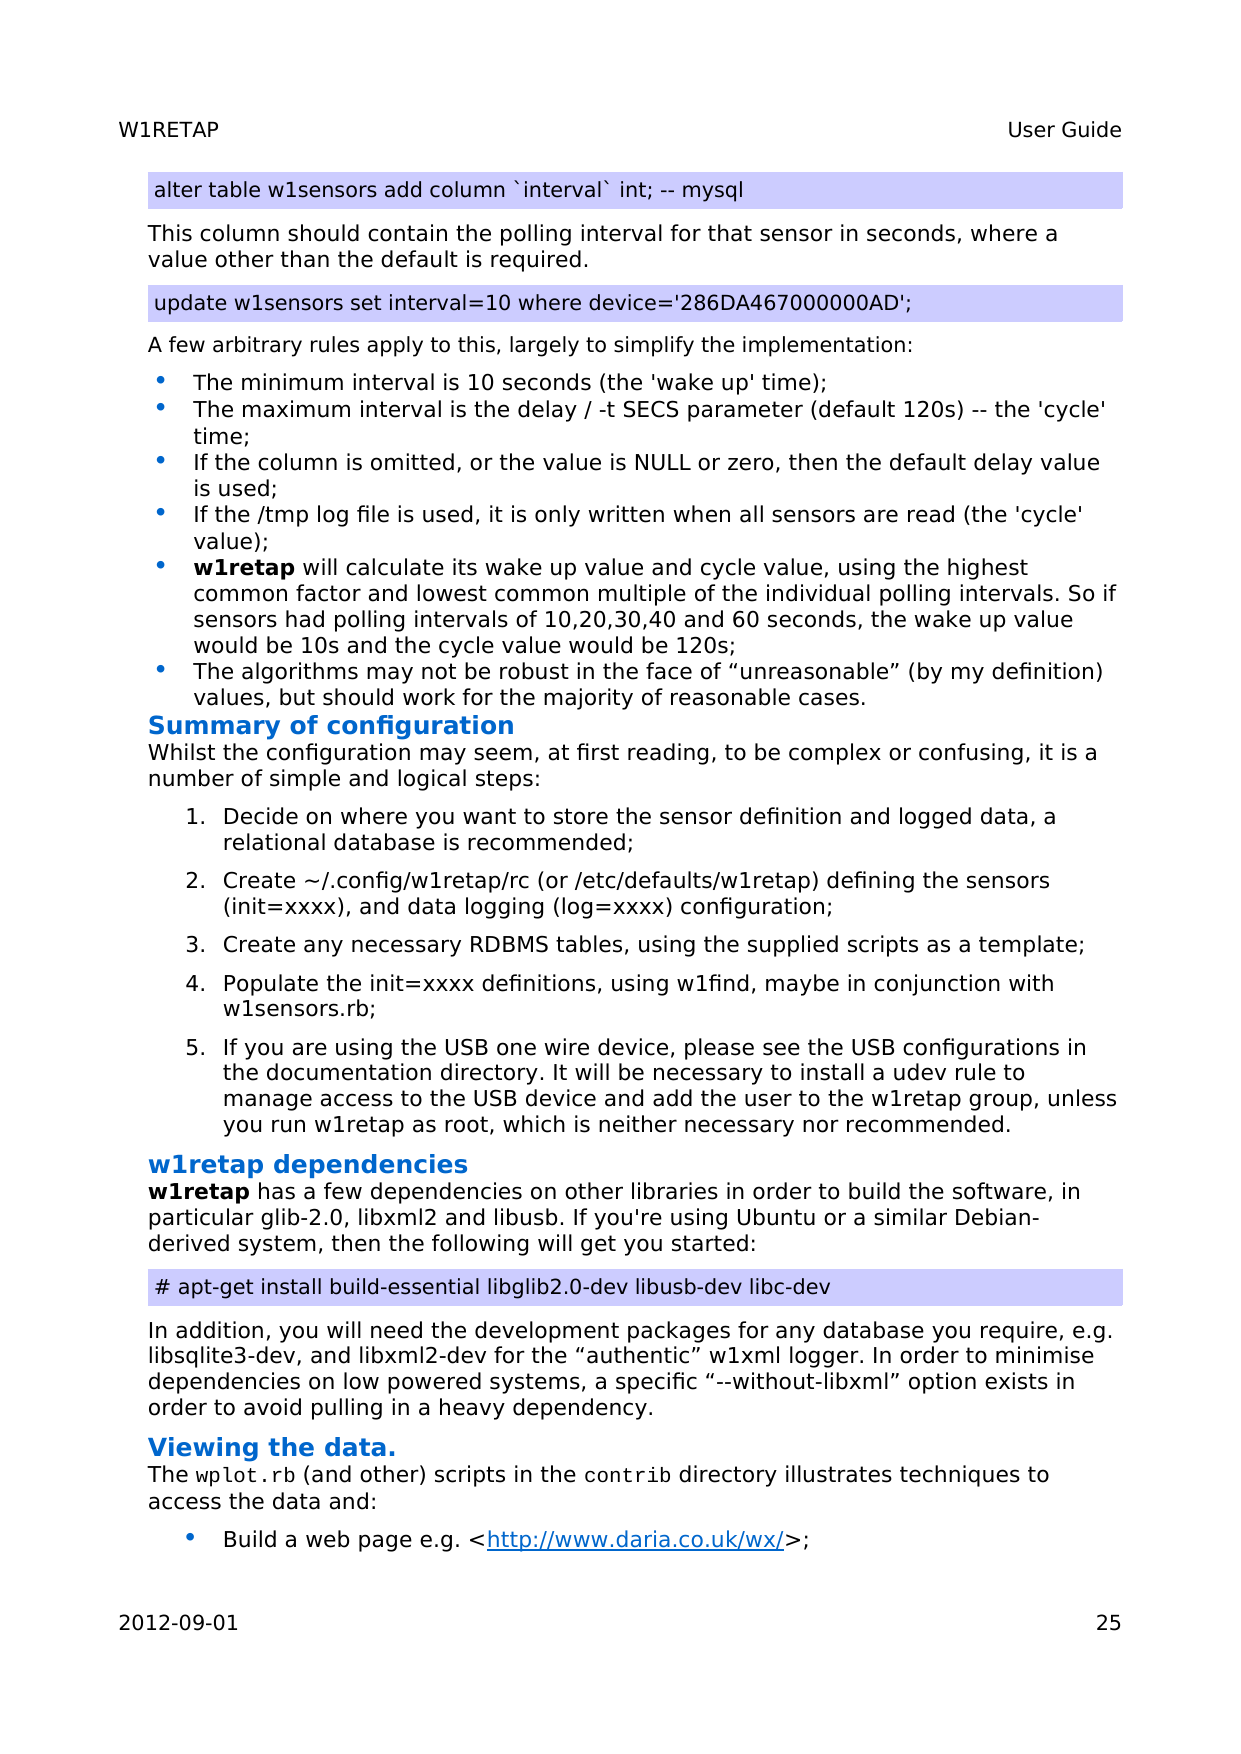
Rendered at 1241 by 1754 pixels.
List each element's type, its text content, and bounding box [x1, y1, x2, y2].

list The maximum interval is the delay / -t SECS parameter (default 120s) -- the 'cycle' time; [156, 397, 1122, 449]
list If you are using the USB one wire device, please see the USB configurations in the documentation directory. It will be necessary to install a udev rule to manage access to the USB device and add the user to the w1retap group, unless you run w1retap as root, which is neither necessary nor recommended. [185, 1034, 1122, 1137]
list Populate the init=xxxx definitions, using w1find, maybe in conjunction with w1sensors.rb; [185, 970, 1122, 1022]
text # apt-get install build-essential libglib2.0-dev libusb-dev libc-dev [149, 1270, 1122, 1305]
text The wplot.rb (and other) scripts in the contrib directory illustrates techniques to access the data and: [148, 1462, 1122, 1515]
text A few arbitrary rules apply to this, largely to simplify the implementation: [148, 333, 1122, 358]
list If the column is omitted, or the value is NULL or zero, then the default delay value is used; [156, 449, 1122, 502]
text In addition, you will need the development packages for any database you require, e.g. libsqlite3-dev, and libxml2-dev for the “authentic” w1xml logger. In order to minimise dependencies on low powered systems, a specific “--without-libxml” option exists in order to avoid pulling in a heavy dependency. [148, 1318, 1122, 1421]
list Build a web page e.g. <http://www.daria.co.uk/wx/>; [185, 1527, 1122, 1554]
subtitle Viewing the data. [148, 1433, 1122, 1462]
list Create ~/.config/w1retap/rc (or /etc/defaults/w1retap) defining the sensors (init=xxxx), and data logging (log=xxxx) configuration; [185, 868, 1122, 920]
text Whilst the configuration may seem, at first reading, to be complex or confusing, it is a number of simple and logical steps: [148, 740, 1122, 792]
text This column should contain the polling interval for that sensor in seconds, where a value other than the default is required. [148, 221, 1122, 272]
text update w1sensors set interval=10 where device='286DA467000000AD'; [149, 286, 1122, 321]
list The minimum interval is 10 seconds (the 'wake up' time); [156, 370, 1122, 397]
list w1retap will calculate its wake up value and cycle value, using the highest common factor and lowest common multiple of the individual polling intervals. So if sensors had polling intervals of 10,20,30,40 and 60 seconds, the wake up value would be 10s and the cycle value would be 120s; [156, 554, 1122, 658]
text alter table w1sensors add column `interval` int; -- mysql [149, 173, 1122, 208]
subtitle w1retap dependencies [148, 1150, 1122, 1179]
list Create any necessary RDBMS tables, using the supplied scripts as a template; [185, 932, 1122, 958]
list If the /tmp log file is used, it is only written when all sensors are read (the 'cycle' value); [156, 502, 1122, 554]
subtitle Summary of configuration [148, 711, 1122, 740]
list Decide on where you want to store the sensor definition and logged data, a relational database is recommended; [185, 804, 1122, 856]
list The algorithms may not be robust in the face of “unreasonable” (by my definition) values, but should work for the majority of reasonable cases. [156, 658, 1122, 711]
text w1retap has a few dependencies on other libraries in order to build the software, in particular glib-2.0, libxml2 and libusb. If you're using Ubuntu or a similar Debian-derived system, then the following will get you started: [148, 1179, 1122, 1256]
